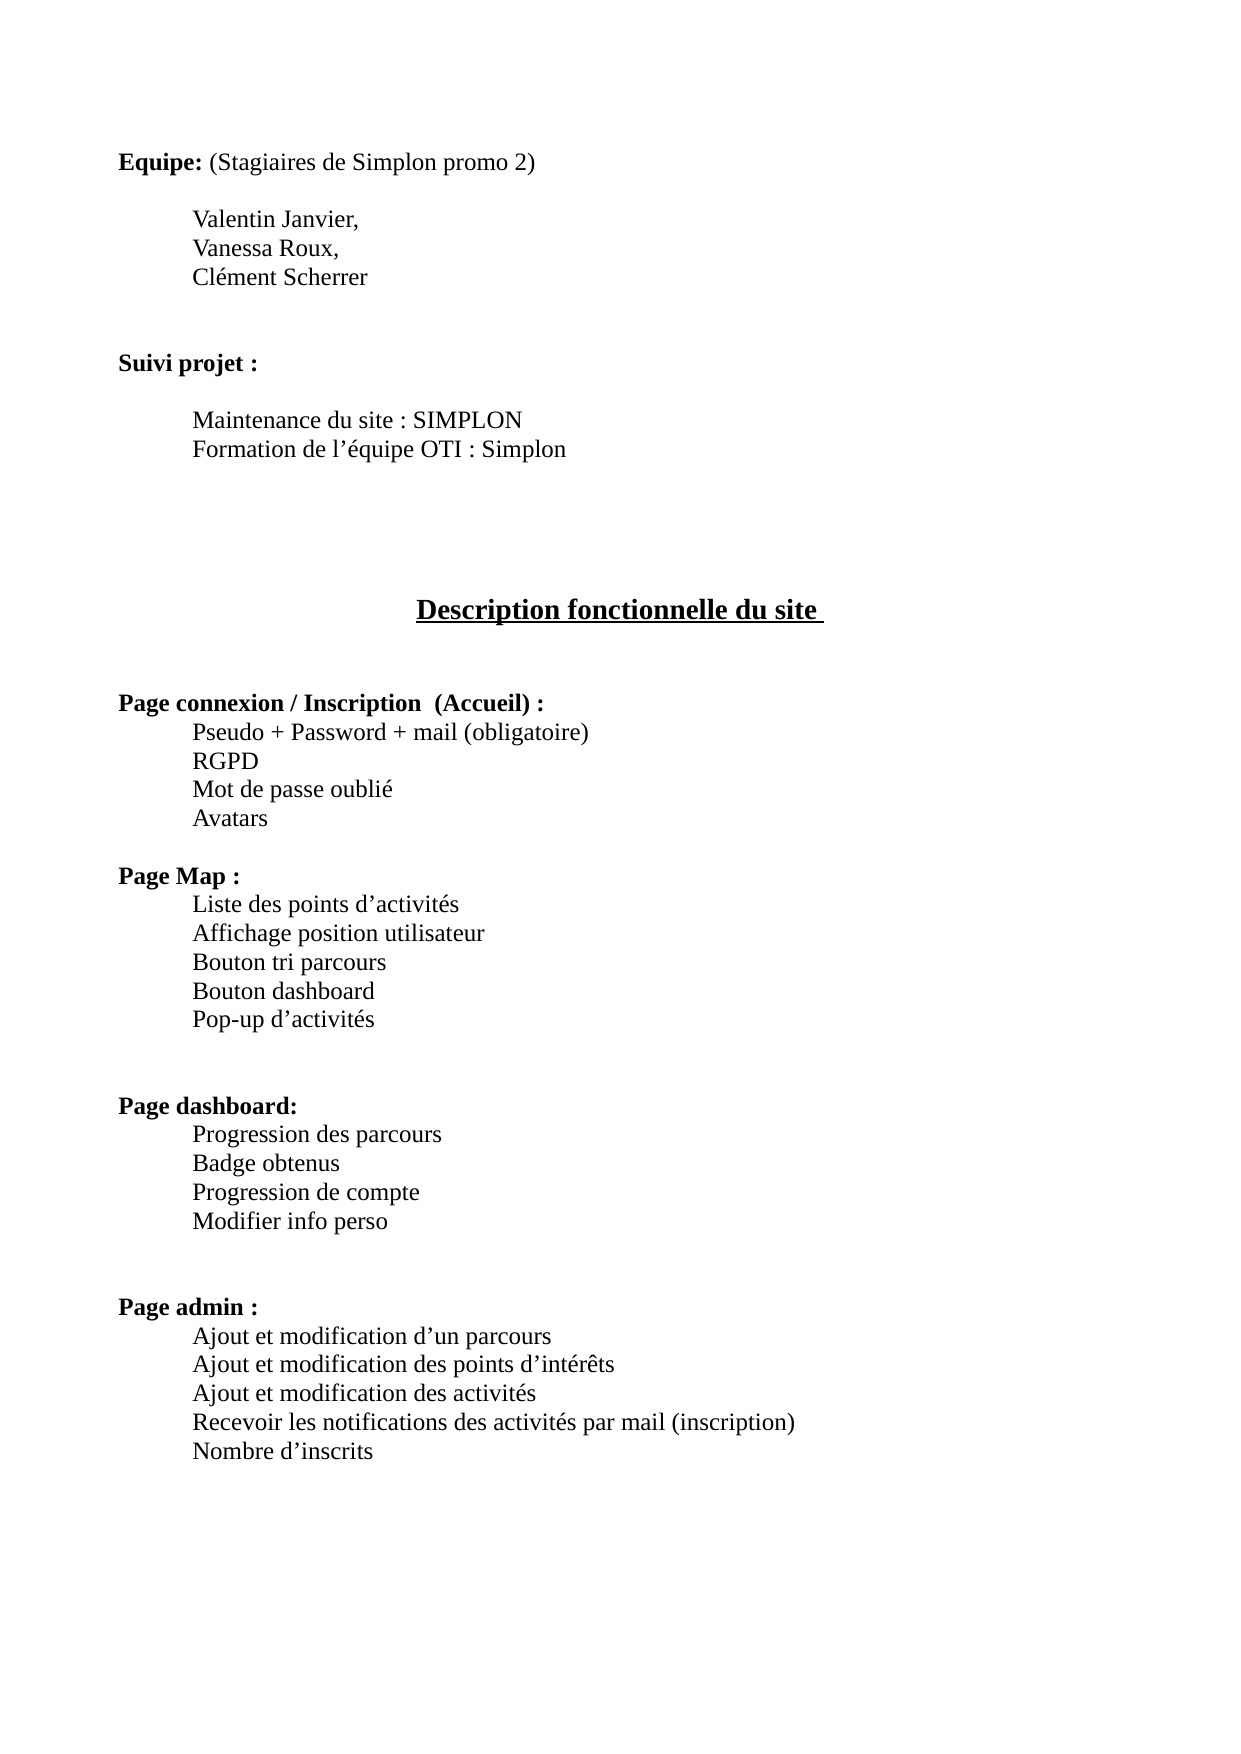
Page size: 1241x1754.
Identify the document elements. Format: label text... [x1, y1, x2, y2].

text Equipe: (Stagiaires de Simplon promo 2) [118, 147, 1122, 176]
text Formation de l’équipe OTI : Simplon [118, 434, 1122, 463]
text Badge obtenus [118, 1148, 1122, 1177]
text Progression de compte [118, 1177, 1122, 1206]
text Valentin Janvier, [118, 204, 1122, 233]
text Suivi projet : [118, 348, 1122, 377]
text Recevoir les notifications des activités par mail (inscription) [118, 1407, 1122, 1436]
text RGPD [118, 746, 1122, 774]
text Page Map : [118, 861, 1122, 889]
text Pseudo + Password + mail (obligatoire) [118, 717, 1122, 746]
text Ajout et modification des points d’intérêts [118, 1349, 1122, 1378]
text Modifier info perso [118, 1206, 1122, 1234]
text Progression des parcours [118, 1119, 1122, 1148]
text Bouton tri parcours [118, 947, 1122, 976]
text Affichage position utilisateur [118, 918, 1122, 947]
text Pop-up d’activités [118, 1004, 1122, 1033]
text Clément Scherrer [118, 262, 1122, 291]
text Maintenance du site : SIMPLON [118, 406, 1122, 434]
text Description fonctionnelle du site [118, 592, 1122, 626]
text Liste des points d’activités [118, 889, 1122, 918]
text Ajout et modification d’un parcours [118, 1321, 1122, 1349]
text Page admin : [118, 1292, 1122, 1321]
text Vanessa Roux, [118, 233, 1122, 262]
text Ajout et modification des activités [118, 1378, 1122, 1407]
text Avatars [118, 803, 1122, 832]
text Page connexion / Inscription (Accueil) : [118, 688, 1122, 717]
text Mot de passe oublié [118, 774, 1122, 803]
text Nombre d’inscrits [118, 1436, 1122, 1464]
text Bouton dashboard [118, 976, 1122, 1004]
text Page dashboard: [118, 1091, 1122, 1119]
